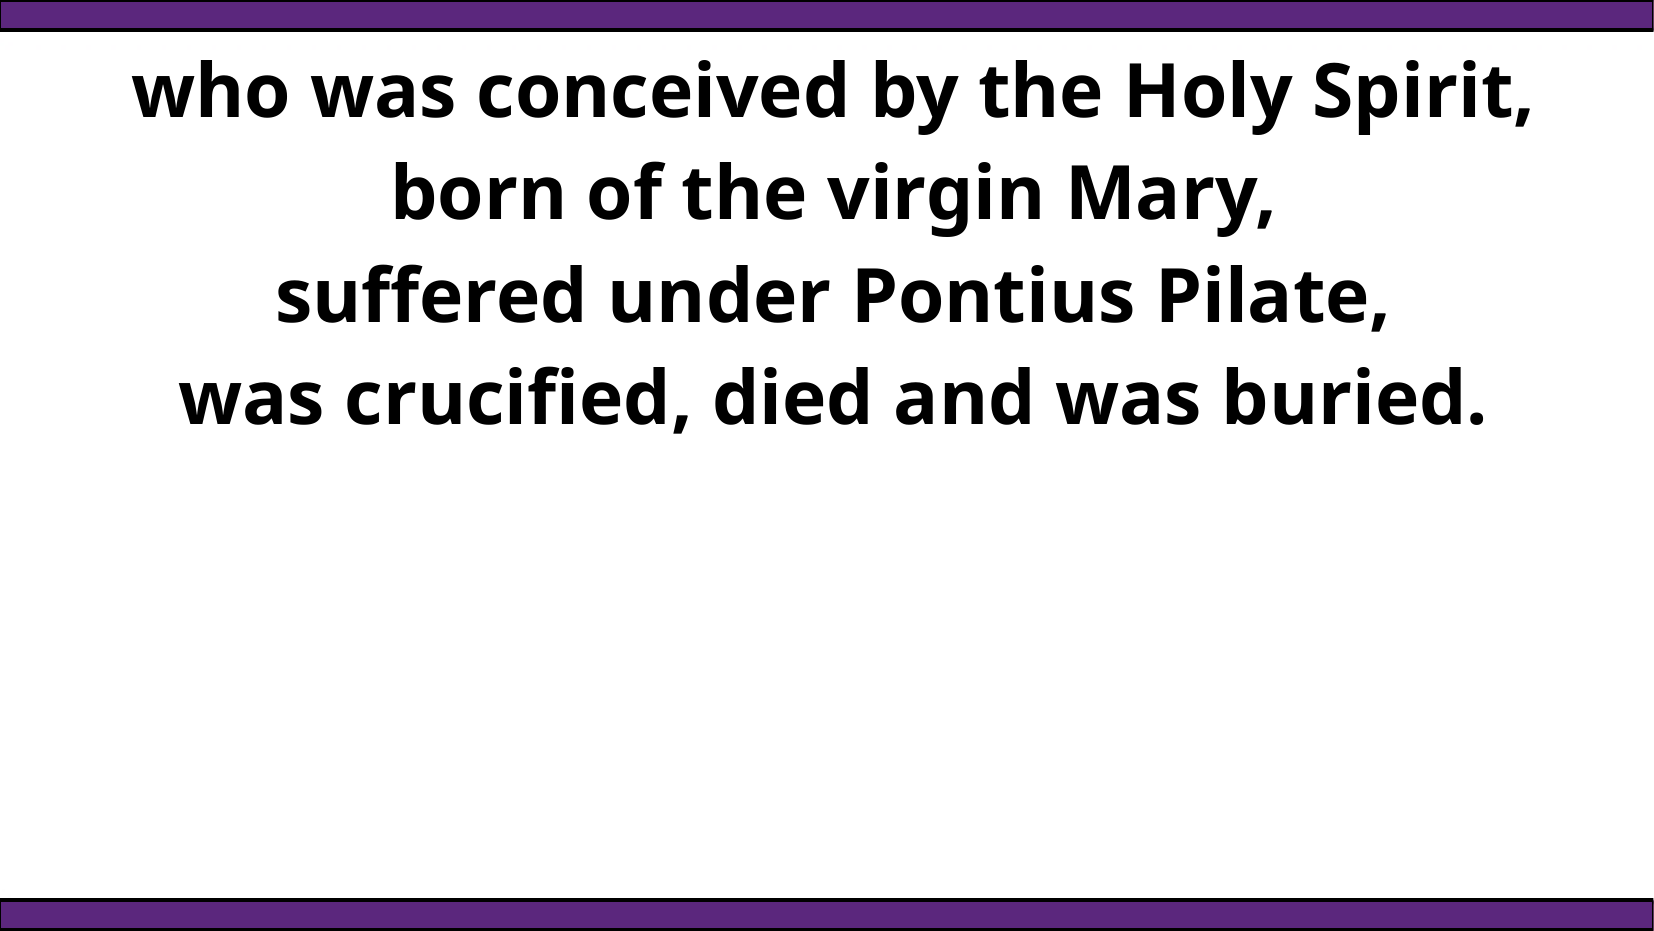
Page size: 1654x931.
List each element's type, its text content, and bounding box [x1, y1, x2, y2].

picture [0, 31, 1654, 900]
text_box who was conceived by the Holy Spirit, born of the virgin Mary, suffered under Pontius Pilate, was crucified, died and was buried. [61, 30, 1607, 445]
text_box [105, 255, 1531, 348]
text_box [0, 0, 1654, 31]
text_box [0, 900, 1654, 931]
